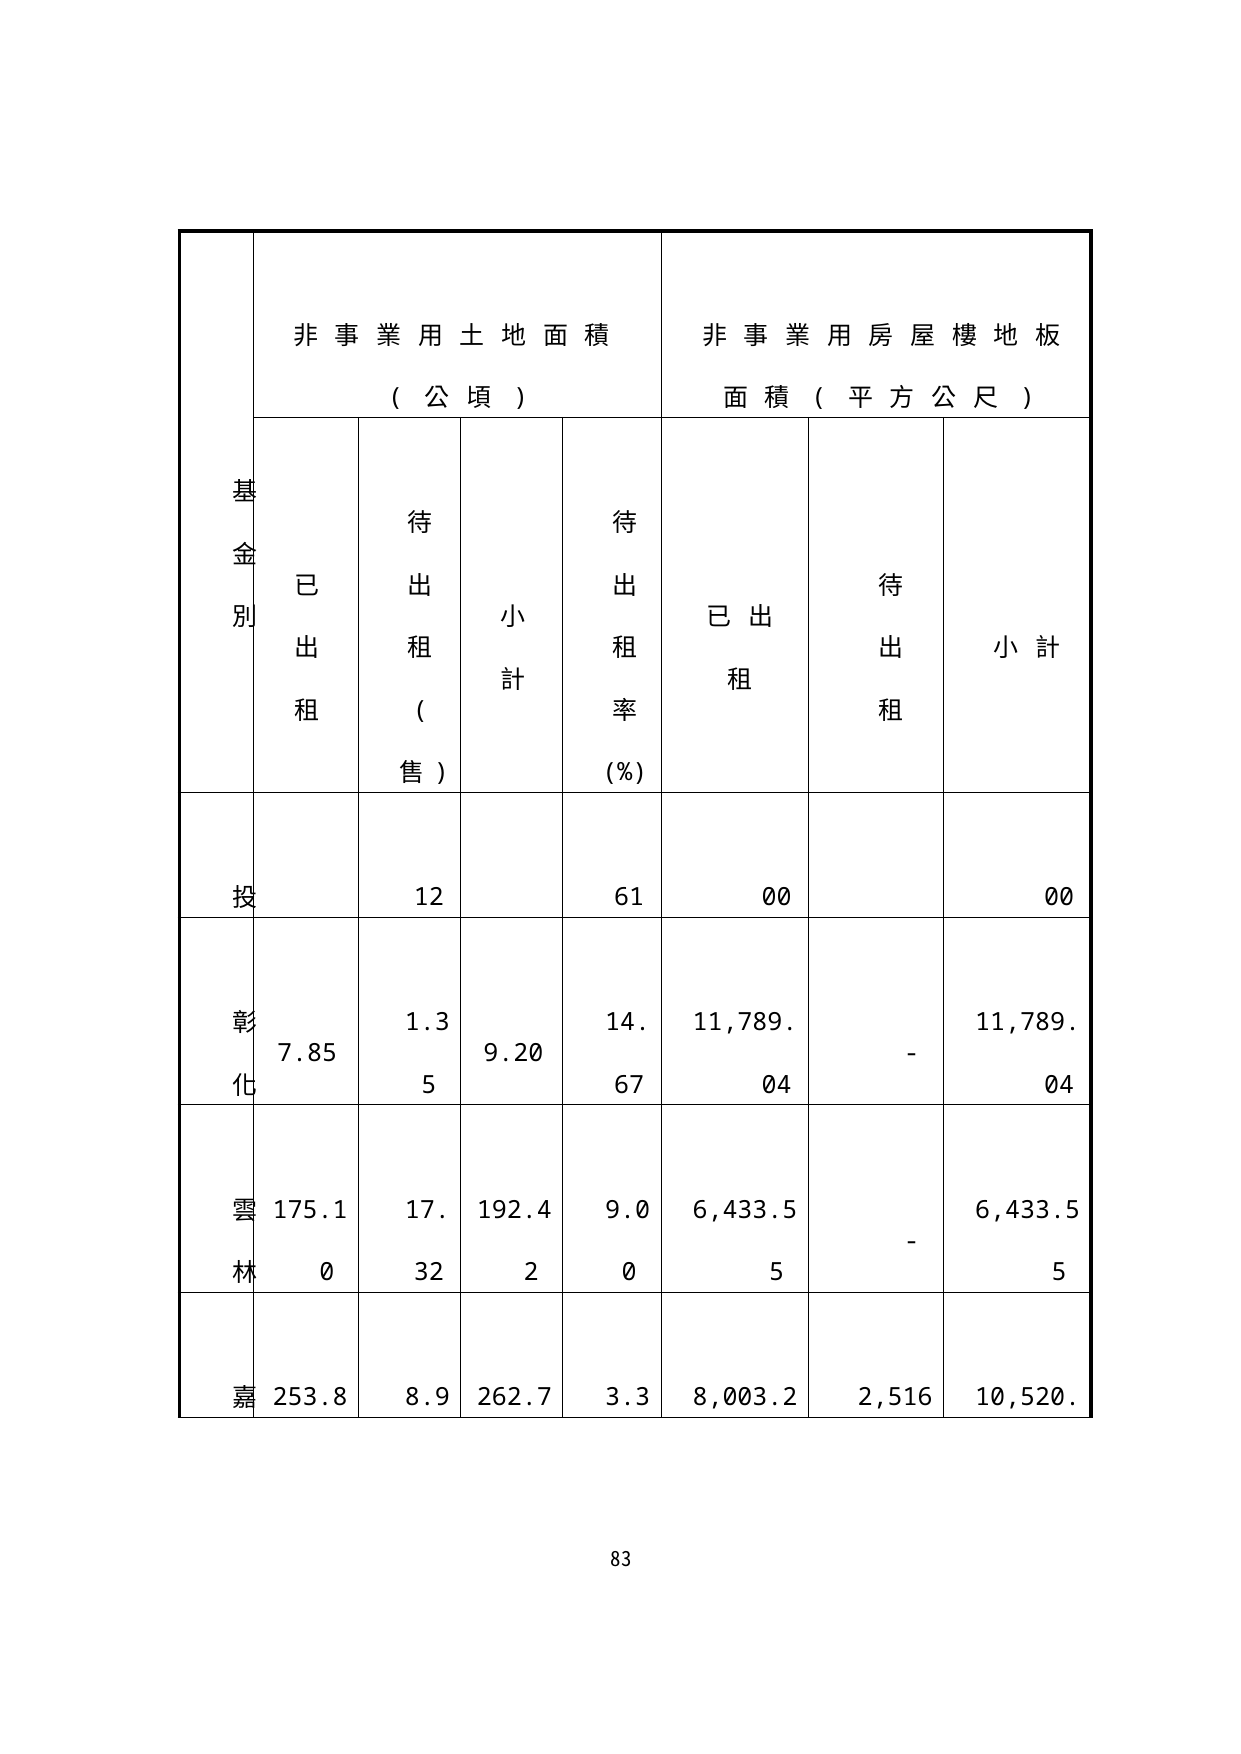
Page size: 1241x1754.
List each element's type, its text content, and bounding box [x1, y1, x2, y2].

table_cell 8,003.2 [662, 1293, 808, 1417]
table_cell 61 [563, 793, 661, 917]
table_header 非事業用土地面積(公頃) [254, 233, 661, 417]
table_cell 2,516 [809, 1293, 943, 1417]
table_cell 雲林 [181, 1105, 253, 1292]
table_cell 175.10 [254, 1105, 358, 1292]
table_cell 9.00 [563, 1105, 661, 1292]
table_cell 14.67 [563, 918, 661, 1104]
table_header 基金別 [181, 233, 253, 792]
table_cell 待出租率(%) [563, 418, 661, 792]
table_cell 已出租 [254, 418, 358, 792]
table_cell - [809, 918, 943, 1104]
table_cell 262.7 [461, 1293, 562, 1417]
table_cell 1.35 [359, 918, 460, 1104]
table_cell 12 [359, 793, 460, 917]
table_cell 17.32 [359, 1105, 460, 1292]
table_cell 彰化 [181, 918, 253, 1104]
table_cell 待出租 [809, 418, 943, 792]
table_cell 南投 [181, 793, 253, 917]
table_cell 已出租 [662, 418, 808, 792]
table_cell 6,433.55 [662, 1105, 808, 1292]
table_cell 11,789.04 [662, 918, 808, 1104]
table_cell 253.88 [254, 1293, 358, 1417]
table_cell 小計 [461, 418, 562, 792]
table_cell 3.3 [563, 1293, 661, 1417]
table_cell 1.09 [254, 793, 358, 917]
table_cell [461, 793, 562, 917]
table_cell 6,433.55 [944, 1105, 1089, 1292]
table_cell 7.85 [254, 918, 358, 1104]
table_cell - [809, 1105, 943, 1292]
table_cell 9.20 [461, 918, 562, 1104]
table_header 非事業用房屋樓地板面積(平方公尺) [662, 233, 1089, 417]
table_cell 11,789.04 [944, 918, 1089, 1104]
table_cell 192.42 [461, 1105, 562, 1292]
table_cell 待出租(售) [359, 418, 460, 792]
table_cell 00 [662, 793, 808, 917]
table_cell - [809, 793, 943, 917]
table_cell 10,520. [944, 1293, 1089, 1417]
table_cell 00 [944, 793, 1089, 917]
table_cell 嘉南 [181, 1293, 253, 1417]
table_cell 8.9 [359, 1293, 460, 1417]
table_cell 小計 [944, 418, 1089, 792]
